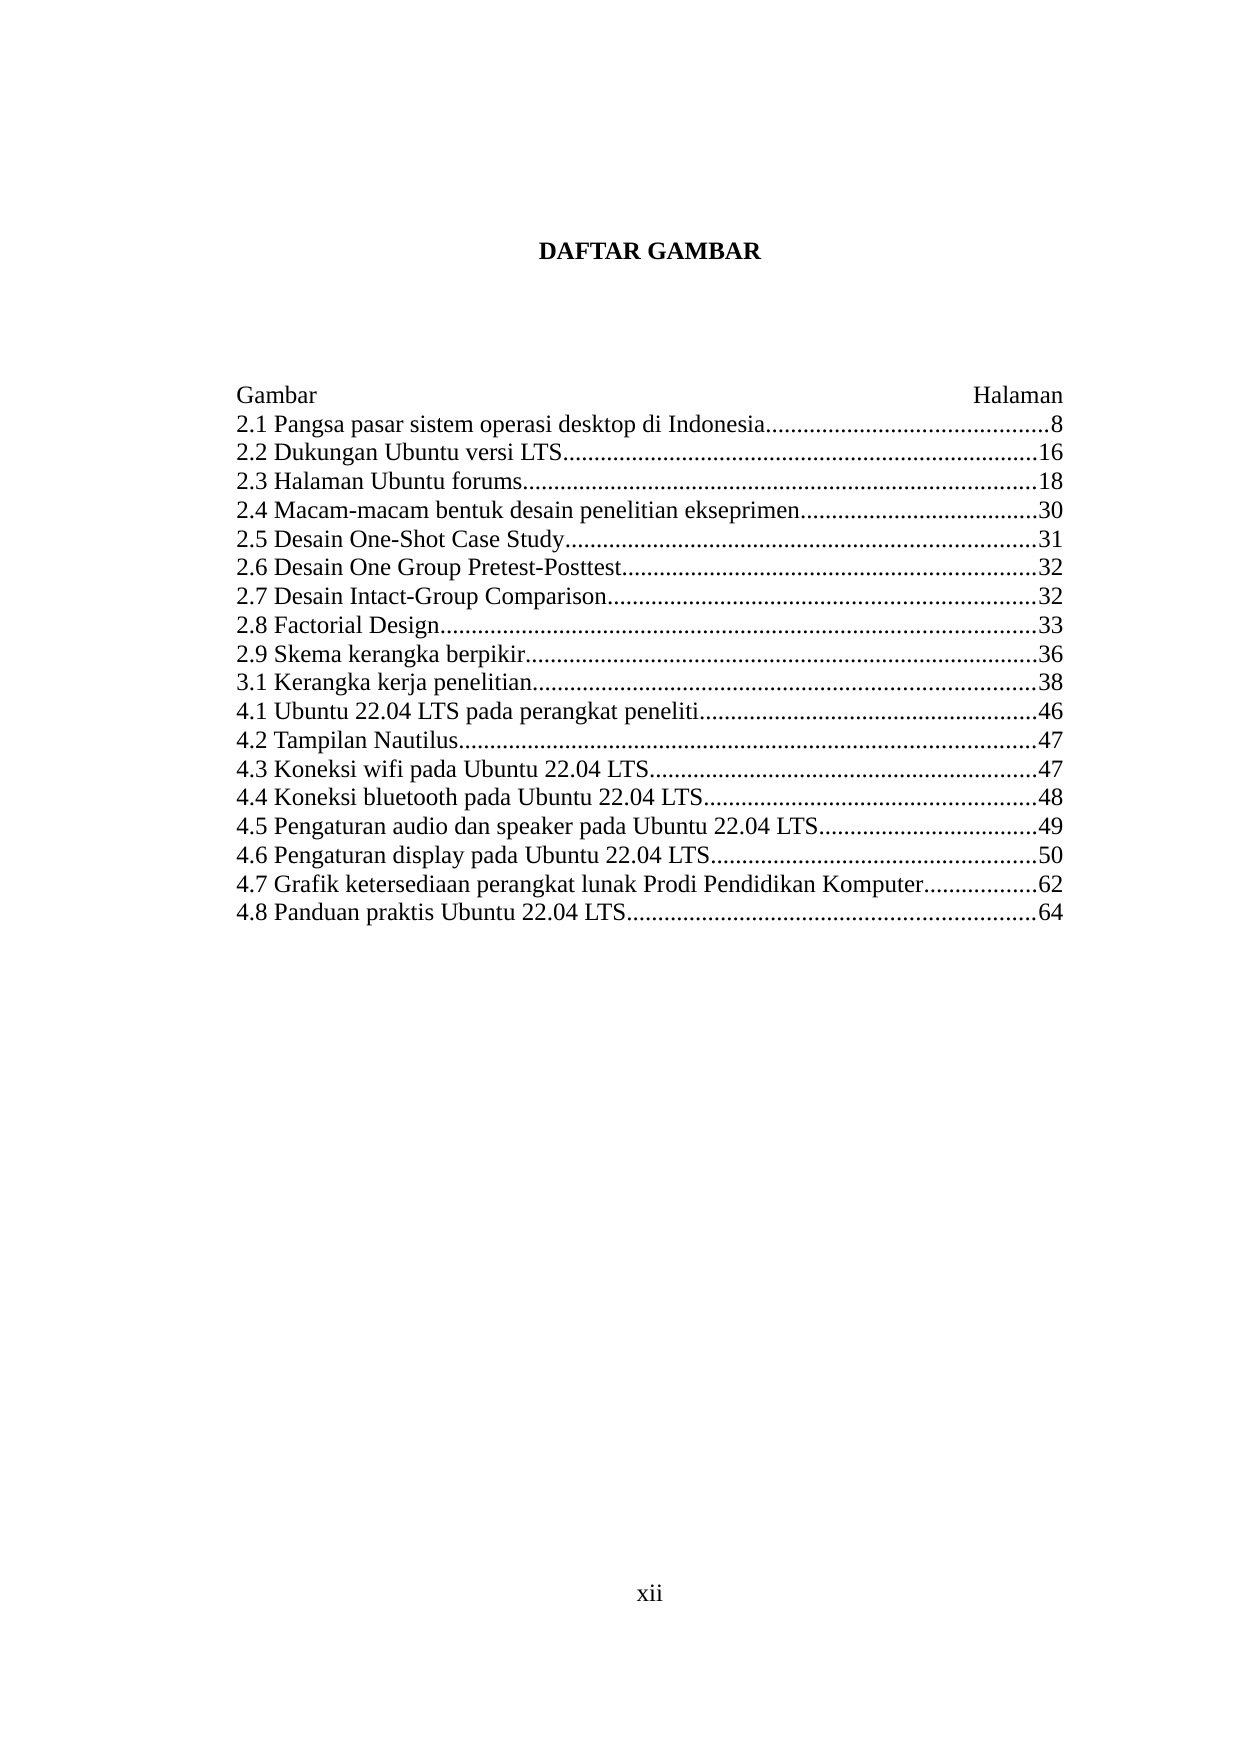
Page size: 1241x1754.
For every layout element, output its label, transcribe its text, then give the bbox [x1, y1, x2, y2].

text 4.7 Grafik ketersediaan perangkat lunak Prodi Pendidikan Komputer 62 [236, 869, 1063, 897]
text 2.5 Desain One-Shot Case Study 31 [236, 524, 1063, 552]
text 2.3 Halaman Ubuntu forums 18 [236, 466, 1063, 495]
text 2.7 Desain Intact-Group Comparison 32 [236, 581, 1063, 610]
text 4.4 Koneksi bluetooth pada Ubuntu 22.04 LTS 48 [236, 782, 1063, 811]
text 2.8 Factorial Design 33 [236, 610, 1063, 639]
text 4.6 Pengaturan display pada Ubuntu 22.04 LTS 50 [236, 840, 1063, 869]
text 2.2 Dukungan Ubuntu versi LTS 16 [236, 437, 1063, 466]
text 4.5 Pengaturan audio dan speaker pada Ubuntu 22.04 LTS 49 [236, 811, 1063, 840]
table_header Gambar [236, 380, 649, 409]
subtitle DAFTAR GAMBAR [236, 236, 1063, 265]
text 4.1 Ubuntu 22.04 LTS pada perangkat peneliti 46 [236, 696, 1063, 725]
text 2.9 Skema kerangka berpikir 36 [236, 639, 1063, 667]
text 2.1 Pangsa pasar sistem operasi desktop di Indonesia 8 [236, 409, 1063, 437]
table_header Halaman [650, 380, 1063, 409]
text 2.4 Macam-macam bentuk desain penelitian ekseprimen 30 [236, 495, 1063, 524]
text 4.3 Koneksi wifi pada Ubuntu 22.04 LTS 47 [236, 754, 1063, 782]
text 4.2 Tampilan Nautilus 47 [236, 725, 1063, 754]
text 3.1 Kerangka kerja penelitian 38 [236, 667, 1063, 696]
text 2.6 Desain One Group Pretest-Posttest 32 [236, 552, 1063, 581]
text 4.8 Panduan praktis Ubuntu 22.04 LTS 64 [236, 897, 1063, 926]
